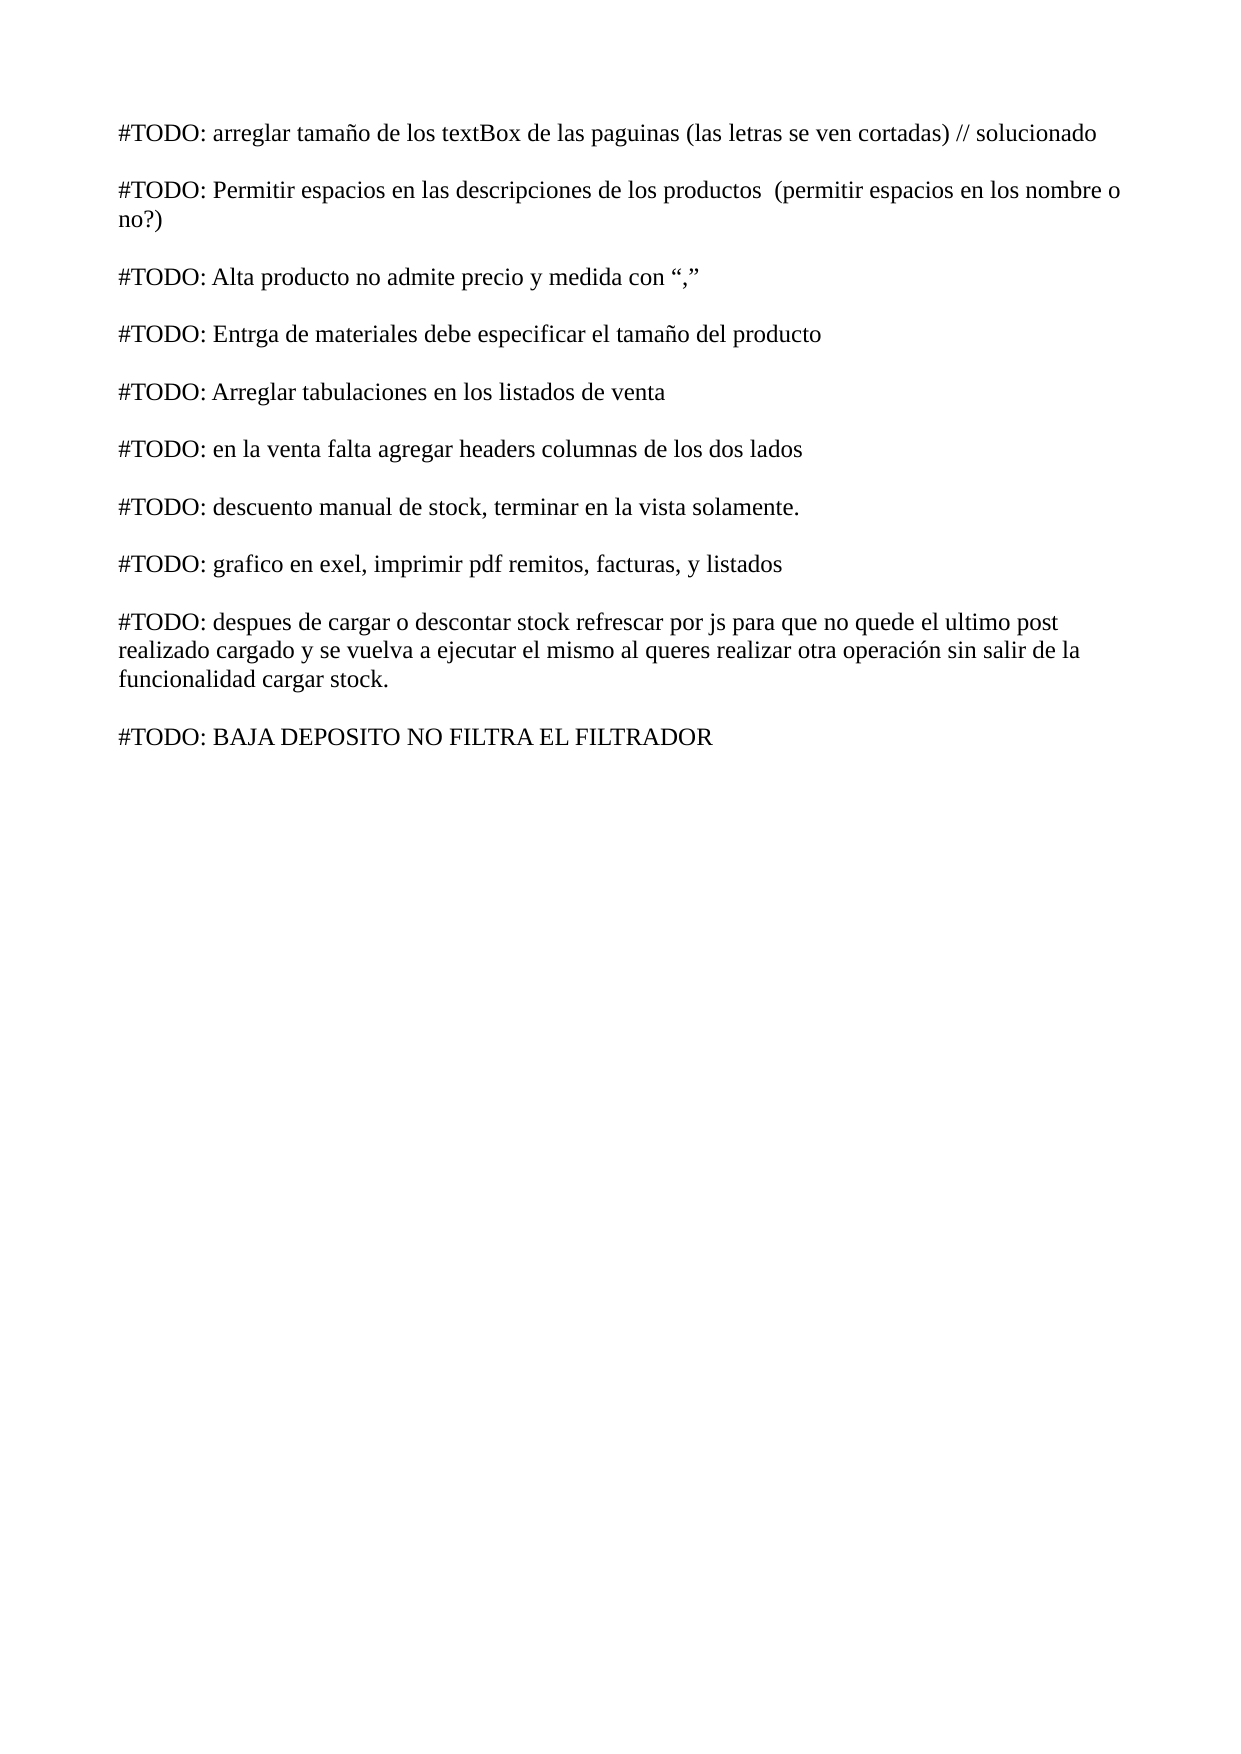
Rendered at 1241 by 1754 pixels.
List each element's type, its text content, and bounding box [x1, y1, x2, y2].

text #TODO: arreglar tamaño de los textBox de las paguinas (las letras se ven cortadas) // solucionado [118, 118, 1122, 147]
text #TODO: BAJA DEPOSITO NO FILTRA EL FILTRADOR [118, 722, 1122, 751]
text #TODO: Arreglar tabulaciones en los listados de venta [118, 377, 1122, 406]
text #TODO: Permitir espacios en las descripciones de los productos (permitir espacios en los nombre o no?) [118, 176, 1122, 233]
text #TODO: grafico en exel, imprimir pdf remitos, facturas, y listados [118, 549, 1122, 578]
text #TODO: descuento manual de stock, terminar en la vista solamente. [118, 492, 1122, 521]
text #TODO: Entrga de materiales debe especificar el tamaño del producto [118, 319, 1122, 348]
text #TODO: Alta producto no admite precio y medida con “,” [118, 262, 1122, 291]
text #TODO: despues de cargar o descontar stock refrescar por js para que no quede el ultimo post realizado cargado y se vuelva a ejecutar el mismo al queres realizar otra operación sin salir de la funcionalidad cargar stock. [118, 607, 1122, 693]
text #TODO: en la venta falta agregar headers columnas de los dos lados [118, 434, 1122, 463]
